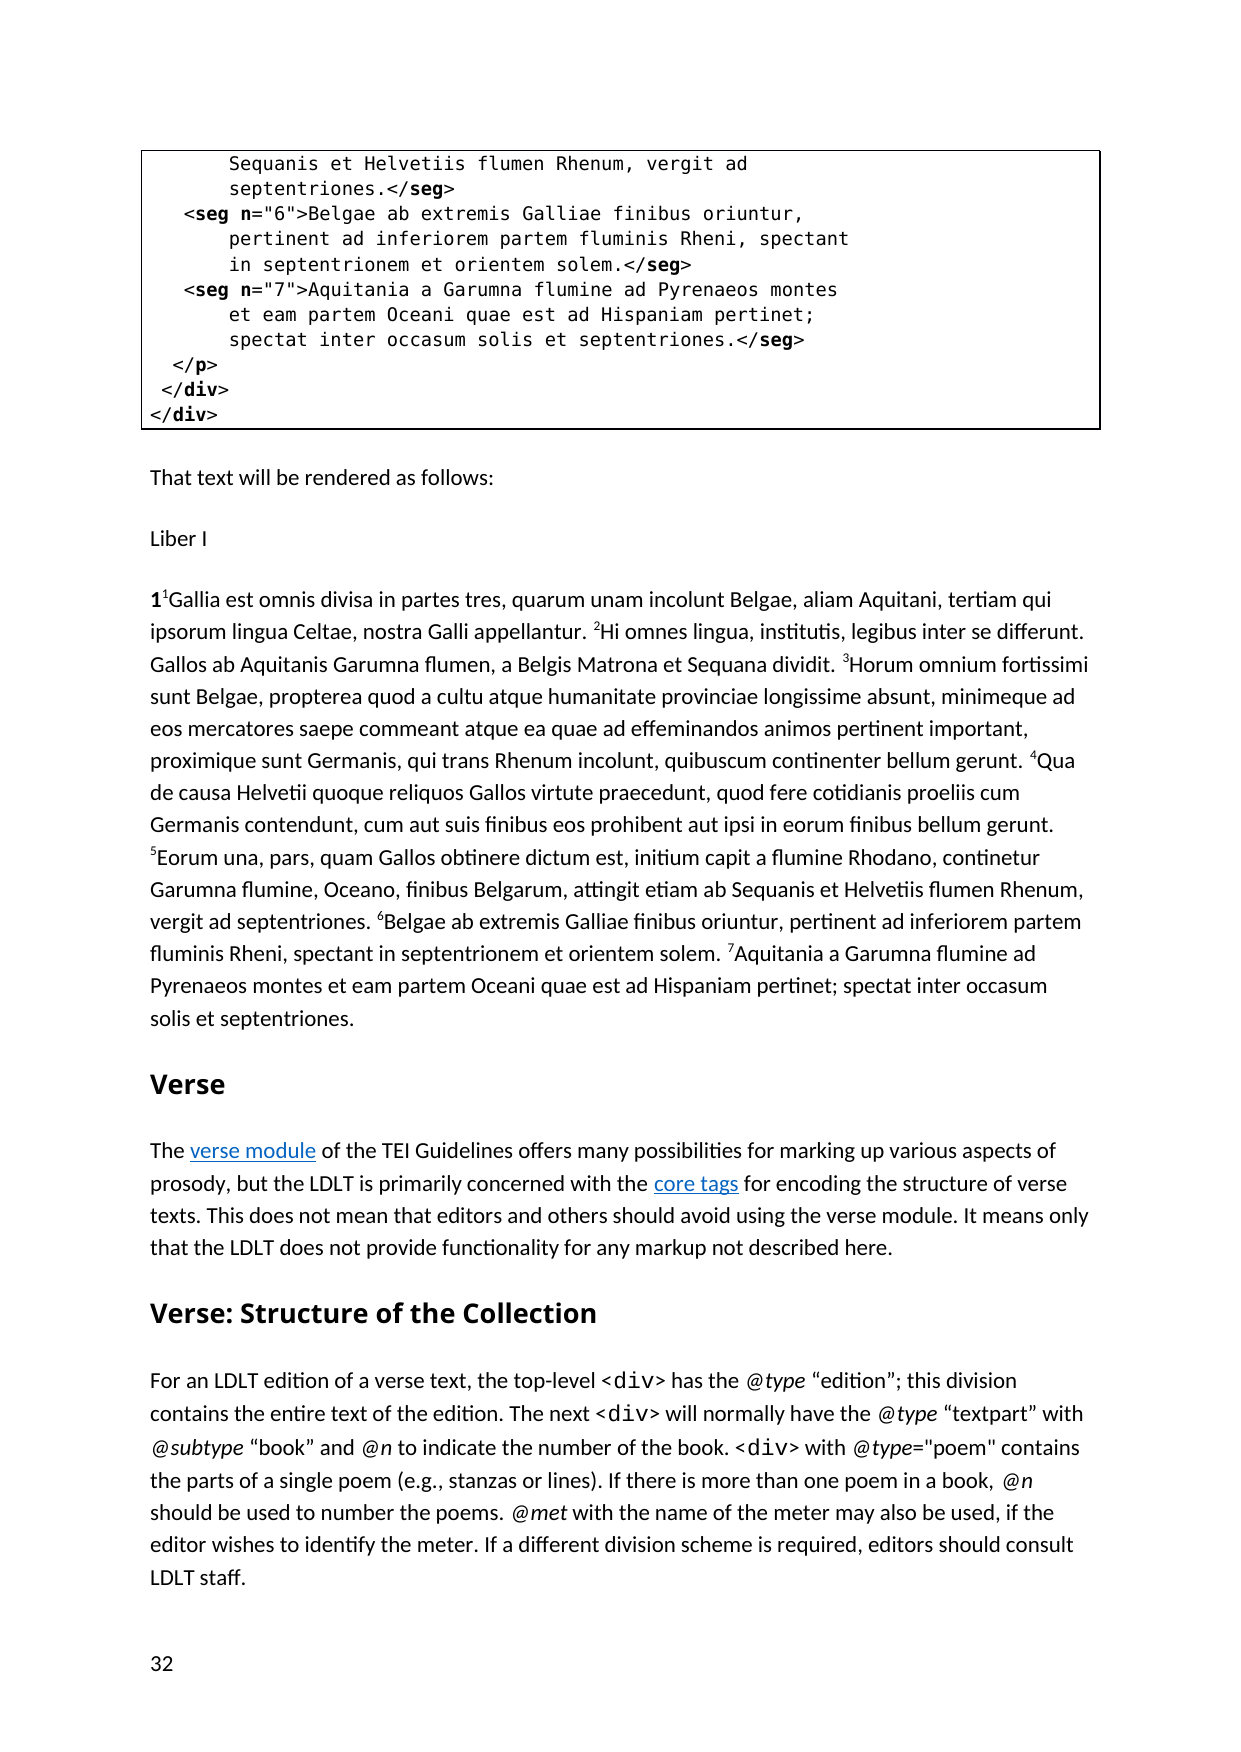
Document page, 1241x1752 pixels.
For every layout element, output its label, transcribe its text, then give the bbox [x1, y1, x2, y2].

text For an LDLT edition of a verse text, the top-level <div> has the @type “edition”; this division contains the entire text of the edition. The next <div> will normally have the @type “textpart” with @subtype “book” and @n to indicate the number of the book. <div> with @type="poem" contains the parts of a single poem (e.g., stanzas or lines). If there is more than one poem in a book, @n should be used to number the poems. @met with the name of the meter may also be used, if the editor wishes to identify the meter. If a different division scheme is required, editors should consult LDLT staff. [150, 1366, 1090, 1591]
text Sequanis et Helvetiis flumen Rhenum, vergit ad septentriones.</seg> <seg n="6">Belgae ab extremis Galliae finibus oriuntur, pertinent ad inferiorem partem fluminis Rheni, spectant in septentrionem et orientem solem.</seg> <seg n="7">Aquitania a Garumna flumine ad Pyrenaeos montes et eam partem Oceani quae est ad Hispaniam pertinet; spectat inter occasum solis et septentriones.</seg> </p> </div> </div> [142, 151, 1099, 428]
text 11Gallia est omnis divisa in partes tres, quarum unam incolunt Belgae, aliam Aquitani, tertiam qui ipsorum lingua Celtae, nostra Galli appellantur. 2Hi omnes lingua, institutis, legibus inter se differunt. Gallos ab Aquitanis Garumna flumen, a Belgis Matrona et Sequana dividit. 3Horum omnium fortissimi sunt Belgae, propterea quod a cultu atque humanitate provinciae longissime absunt, minimeque ad eos mercatores saepe commeant atque ea quae ad effeminandos animos pertinent important, proximique sunt Germanis, qui trans Rhenum incolunt, quibuscum continenter bellum gerunt. 4Qua de causa Helvetii quoque reliquos Gallos virtute praecedunt, quod fere cotidianis proeliis cum Germanis contendunt, cum aut suis finibus eos prohibent aut ipsi in eorum finibus bellum gerunt. 5Eorum una, pars, quam Gallos obtinere dictum est, initium capit a flumine Rhodano, continetur Garumna flumine, Oceano, finibus Belgarum, attingit etiam ab Sequanis et Helvetiis flumen Rhenum, vergit ad septentriones. 6Belgae ab extremis Galliae finibus oriuntur, pertinent ad inferiorem partem fluminis Rheni, spectant in septentrionem et orientem solem. 7Aquitania a Garumna flumine ad Pyrenaeos montes et eam partem Oceani quae est ad Hispaniam pertinet; spectat inter occasum solis et septentriones. [150, 585, 1090, 1032]
text The verse module of the TEI Guidelines offers many possibilities for marking up various aspects of prosody, but the LDLT is primarily concerned with the core tags for encoding the structure of verse texts. This does not mean that editors and others should avoid using the verse module. It means only that the LDLT does not provide functionality for any markup not described here. [150, 1137, 1090, 1261]
text That text will be rendered as follows: [150, 463, 1090, 491]
text Liber I [150, 524, 1090, 552]
subtitle Verse [150, 1065, 1090, 1102]
subtitle Verse: Structure of the Collection [150, 1294, 1090, 1331]
